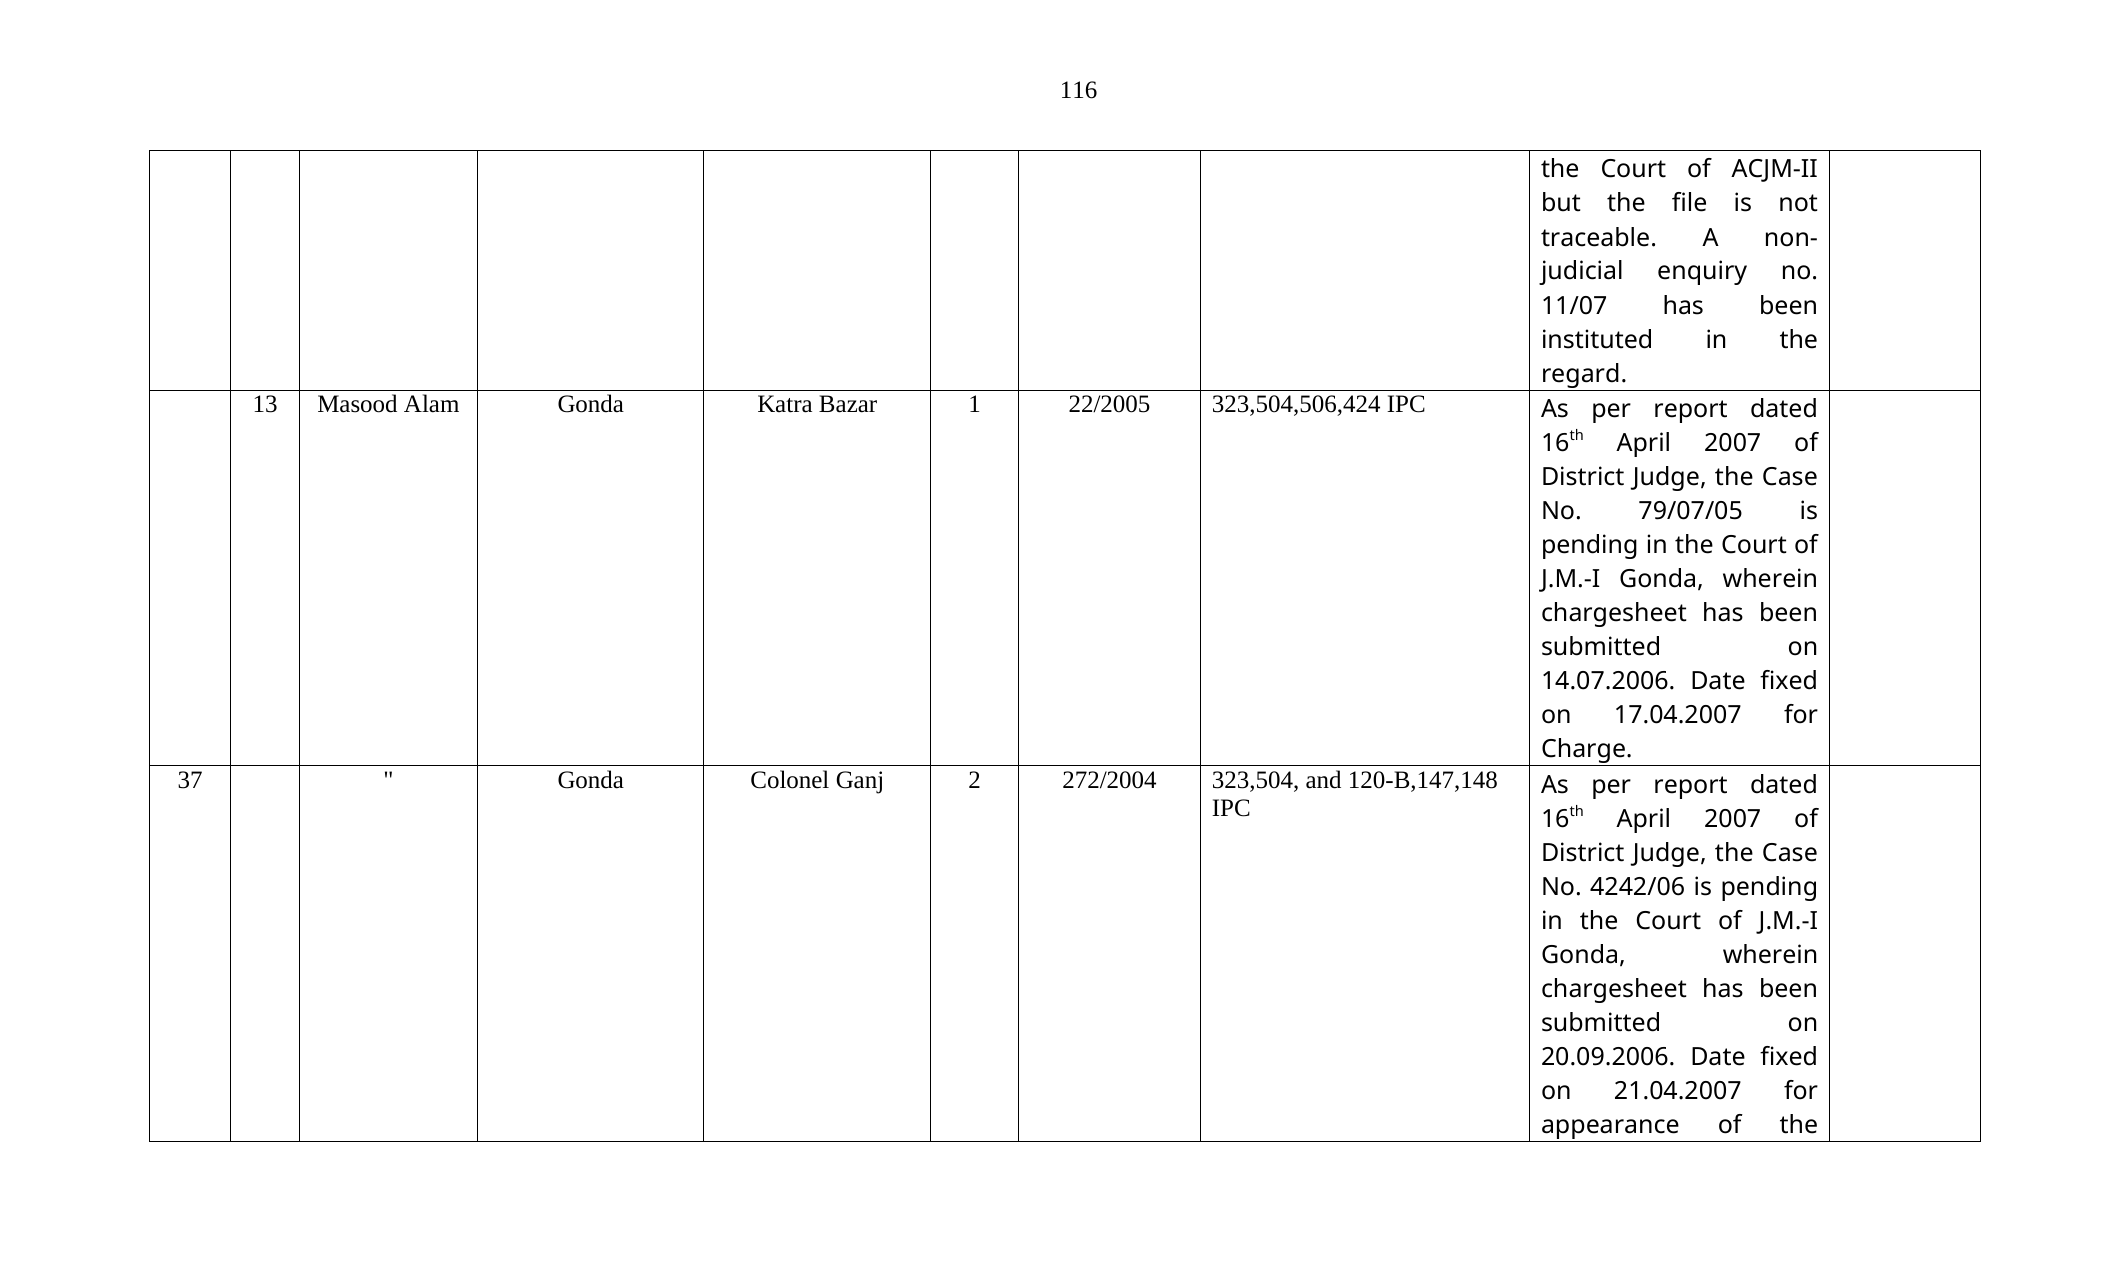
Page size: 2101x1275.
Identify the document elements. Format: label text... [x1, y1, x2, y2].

table_cell 37 [150, 766, 230, 1141]
table_cell Masood Alam [300, 391, 477, 765]
table_cell [231, 766, 299, 1141]
table_cell [704, 151, 930, 389]
table_cell Gonda [478, 766, 703, 1141]
table_cell Gonda [478, 391, 703, 765]
table_cell 323,504, and 120-B,147,148 IPC [1201, 766, 1529, 1141]
table_cell 1 [931, 391, 1018, 765]
table_cell [150, 391, 230, 765]
table_cell Colonel Ganj [704, 766, 930, 1141]
table_cell [1830, 151, 1980, 389]
table_cell [1830, 766, 1980, 1141]
table_cell [931, 151, 1018, 389]
table_cell [478, 151, 703, 389]
table_cell [1201, 151, 1529, 389]
table_cell [1019, 151, 1200, 389]
table_cell [231, 151, 299, 389]
table_cell [150, 151, 230, 389]
table_cell [1830, 391, 1980, 765]
table_cell 22/2005 [1019, 391, 1200, 765]
table_cell Katra Bazar [704, 391, 930, 765]
table_cell 272/2004 [1019, 766, 1200, 1141]
table_cell 13 [231, 391, 299, 765]
table_cell 323,504,506,424 IPC [1201, 391, 1529, 765]
table_cell As per report dated 16th April 2007 of District Judge, the Case No. 79/07/05 is pending in the Court of J.M.-I Gonda, wherein chargesheet has been submitted on 14.07.2006. Date fixed on 17.04.2007 for Charge. [1530, 391, 1829, 765]
table_cell the Court of ACJM-II but the file is not traceable. A non-judicial enquiry no. 11/07 has been instituted in the regard. [1530, 151, 1829, 389]
table_cell [300, 151, 477, 389]
table_cell " [300, 766, 477, 1141]
table_cell 2 [931, 766, 1018, 1141]
table_cell As per report dated 16th April 2007 of District Judge, the Case No. 4242/06 is pending in the Court of J.M.-I Gonda, wherein chargesheet has been submitted on 20.09.2006. Date fixed on 21.04.2007 for appearance of the [1530, 766, 1829, 1141]
